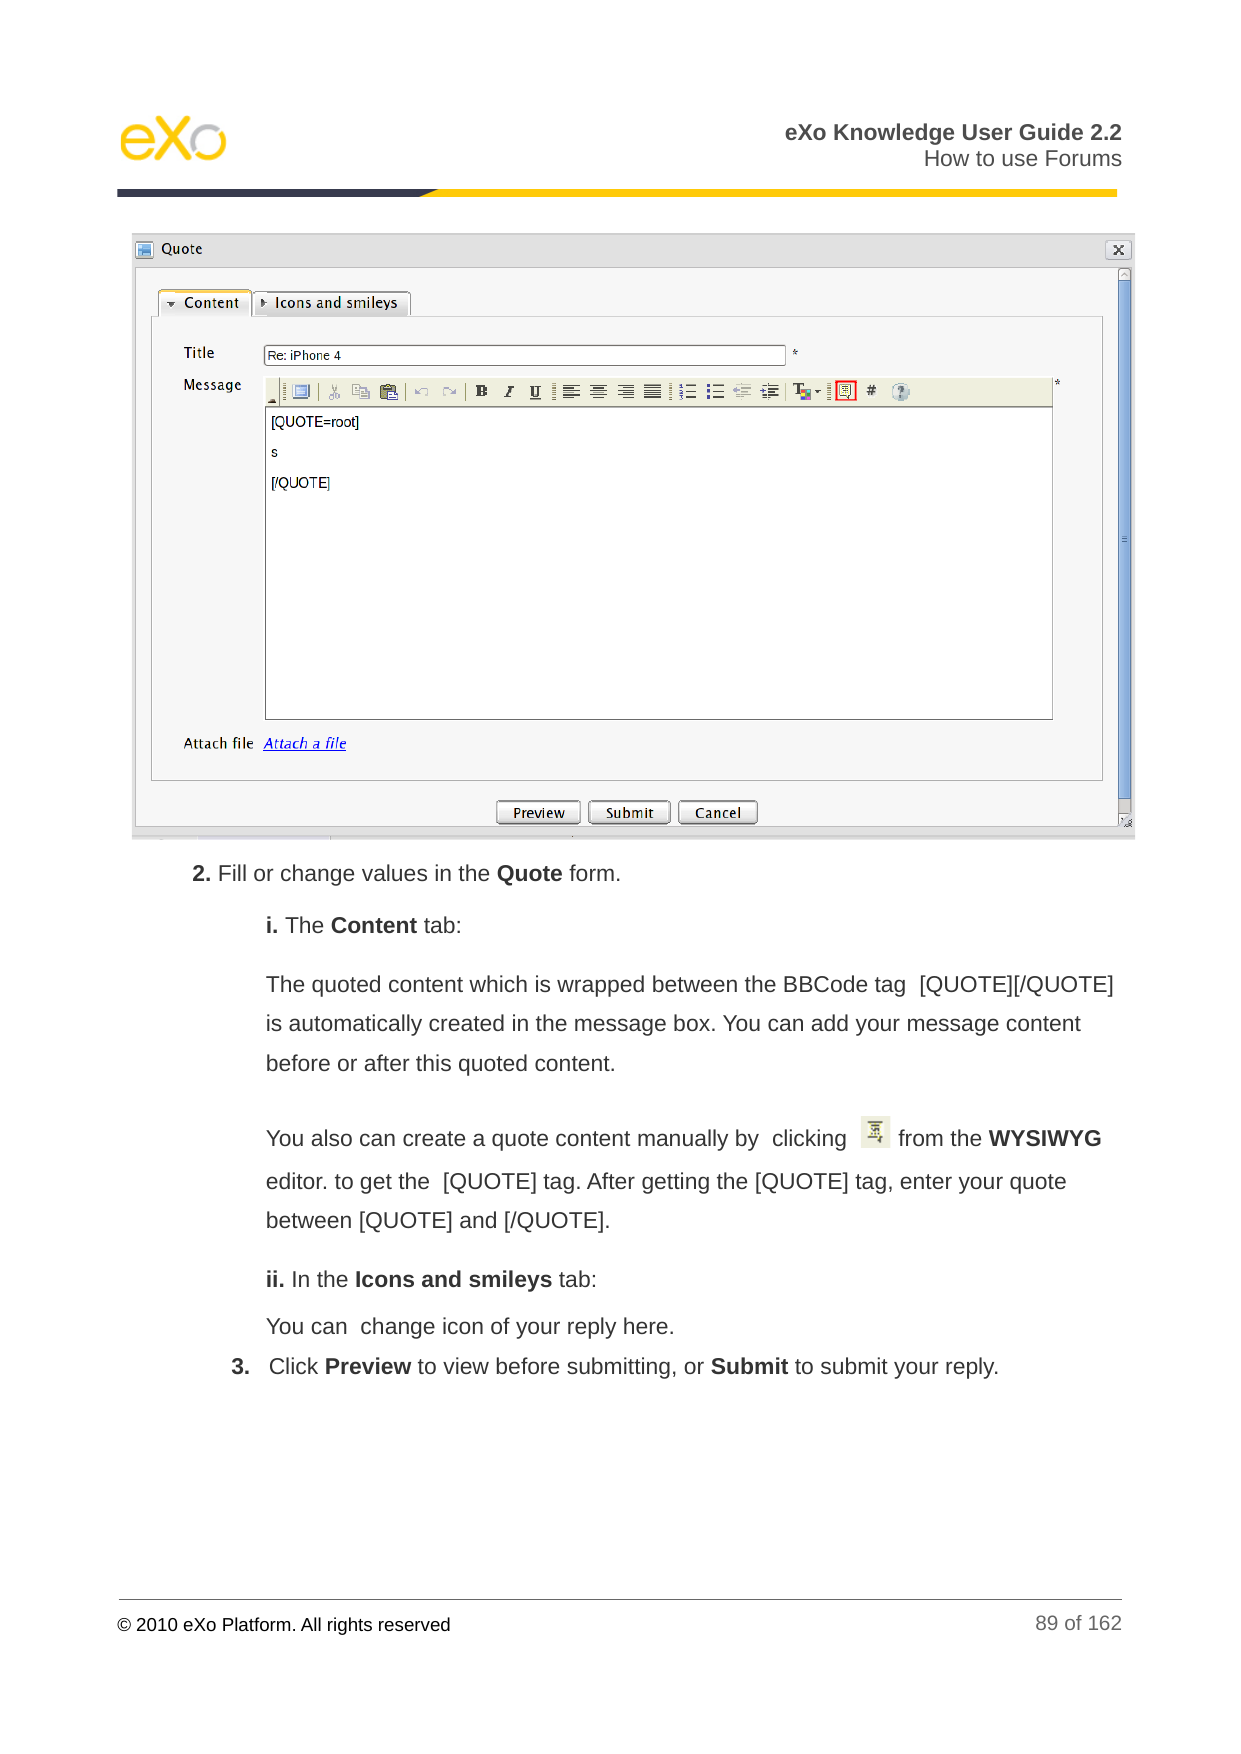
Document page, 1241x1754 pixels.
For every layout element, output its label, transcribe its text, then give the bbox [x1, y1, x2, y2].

list i. The Content tab: [228, 912, 1122, 938]
list ii. In the Icons and smileys tab: [228, 1266, 1122, 1293]
list You also can create a quote content manually by clicking from the WYSIWYG editor. to get the [QUOTE] tag. After getting the [QUOTE] tag, enter your quote between [QUOTE] and [/QUOTE]. [228, 1108, 1122, 1234]
picture [120, 115, 227, 161]
list Click Preview to view before submitting, or Submit to submit your reply. [231, 1353, 1122, 1379]
picture [117, 189, 1118, 197]
picture [131, 233, 1136, 840]
picture [860, 1116, 891, 1148]
text 2. Fill or change values in the Quote form. [118, 223, 1122, 887]
list You can change icon of your reply here. [228, 1313, 1122, 1340]
list The quoted content which is wrapped between the BBCode tag [QUOTE][/QUOTE] is automatically created in the message box. You can add your message content before or after this quoted content. [228, 971, 1122, 1076]
